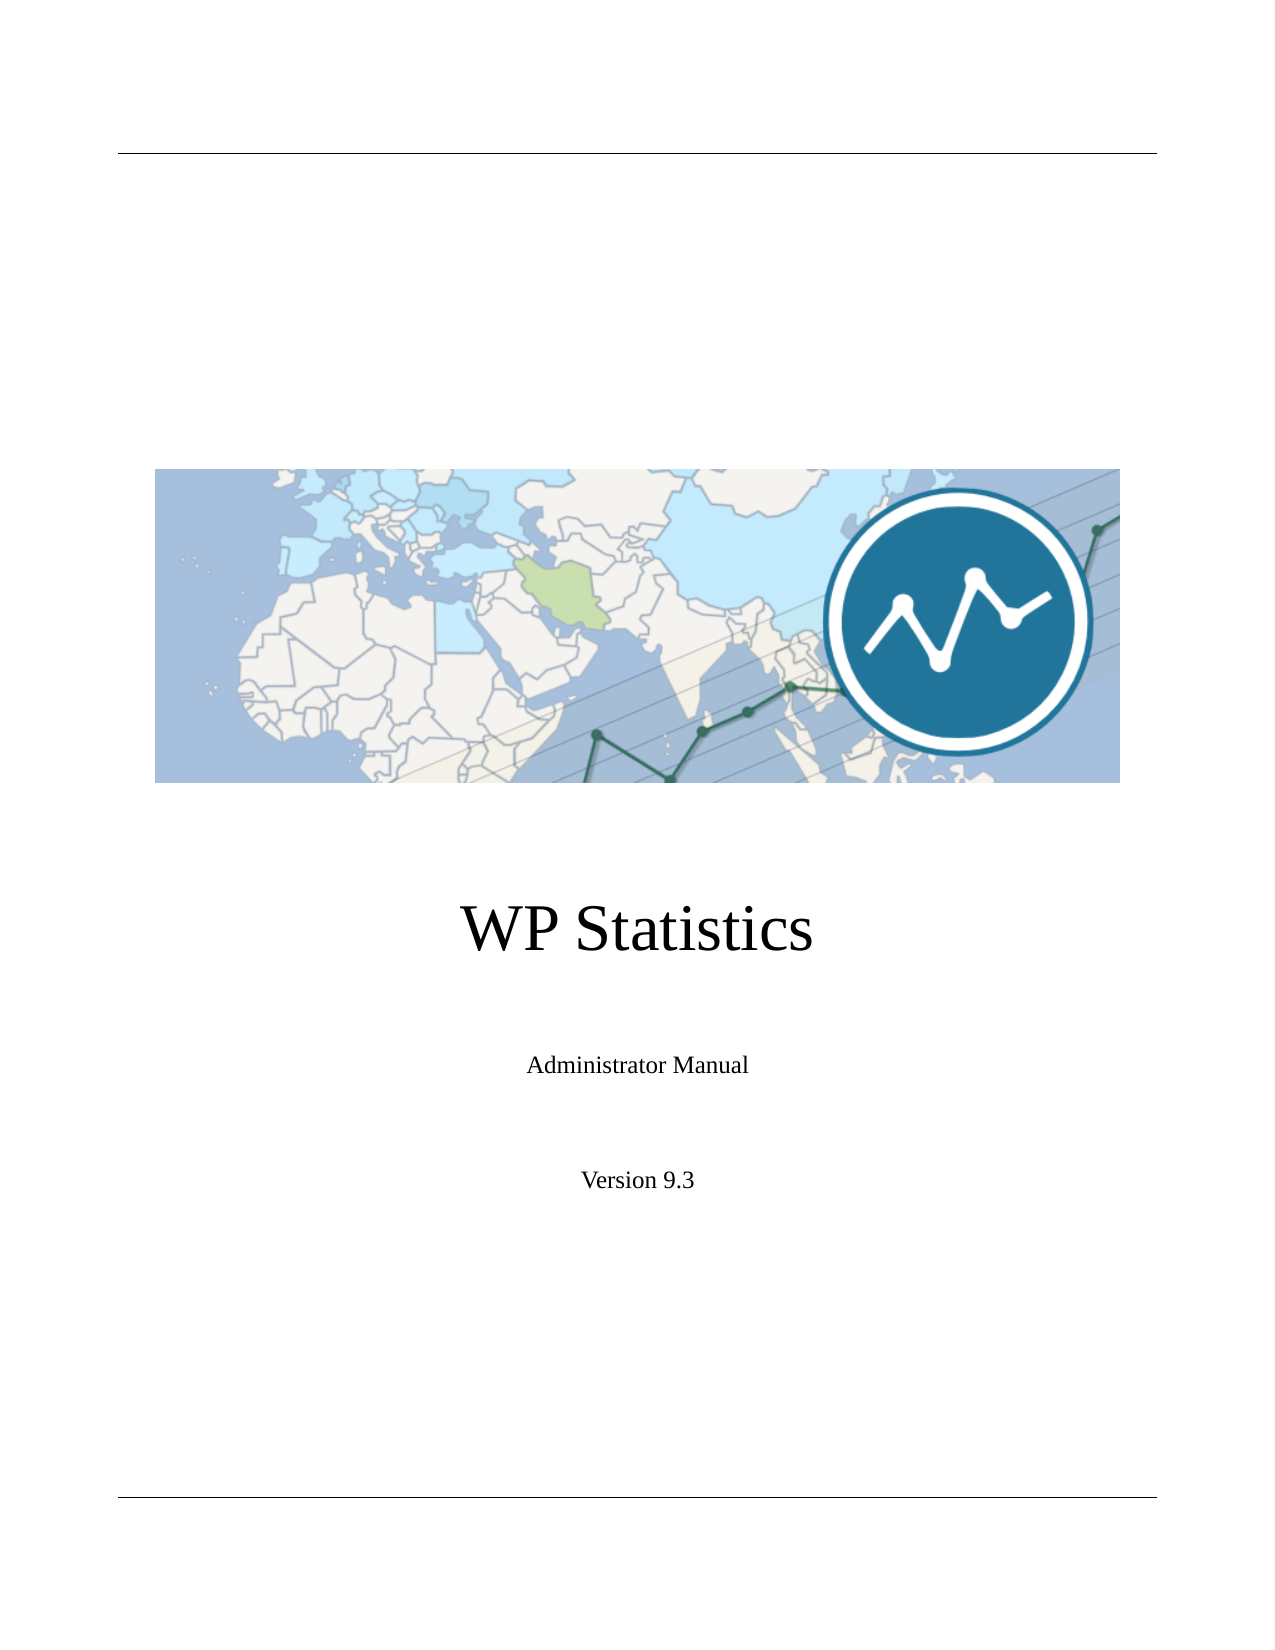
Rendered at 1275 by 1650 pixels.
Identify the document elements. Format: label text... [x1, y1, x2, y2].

text Version 9.3 [118, 1166, 1157, 1194]
text WP Statistics [118, 888, 1157, 964]
picture [155, 469, 1120, 783]
text Administrator Manual [118, 1051, 1157, 1079]
